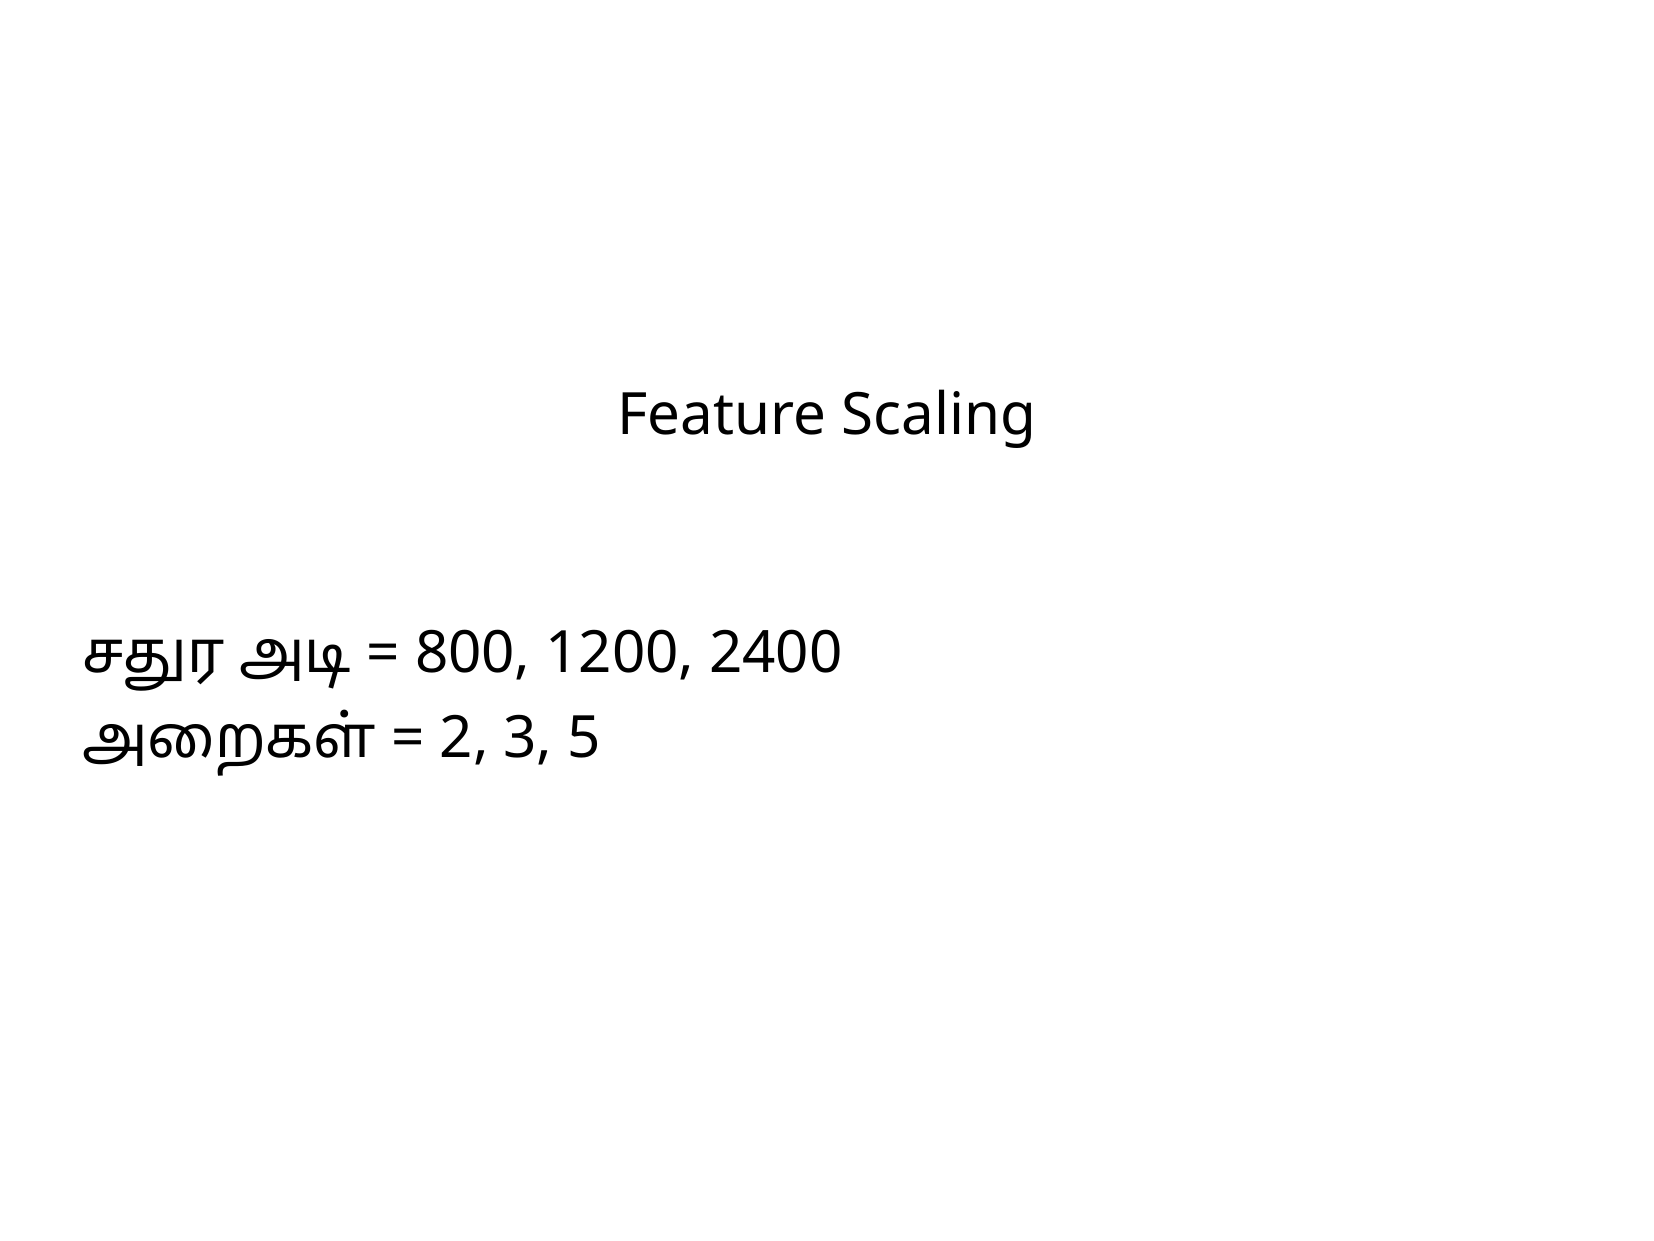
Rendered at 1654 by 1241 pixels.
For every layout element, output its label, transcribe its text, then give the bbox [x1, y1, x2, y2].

subtitle Feature Scaling சதுர அடி = 800, 1200, 2400 அறைகள் = 2, 3, 5 [82, 45, 1571, 1109]
